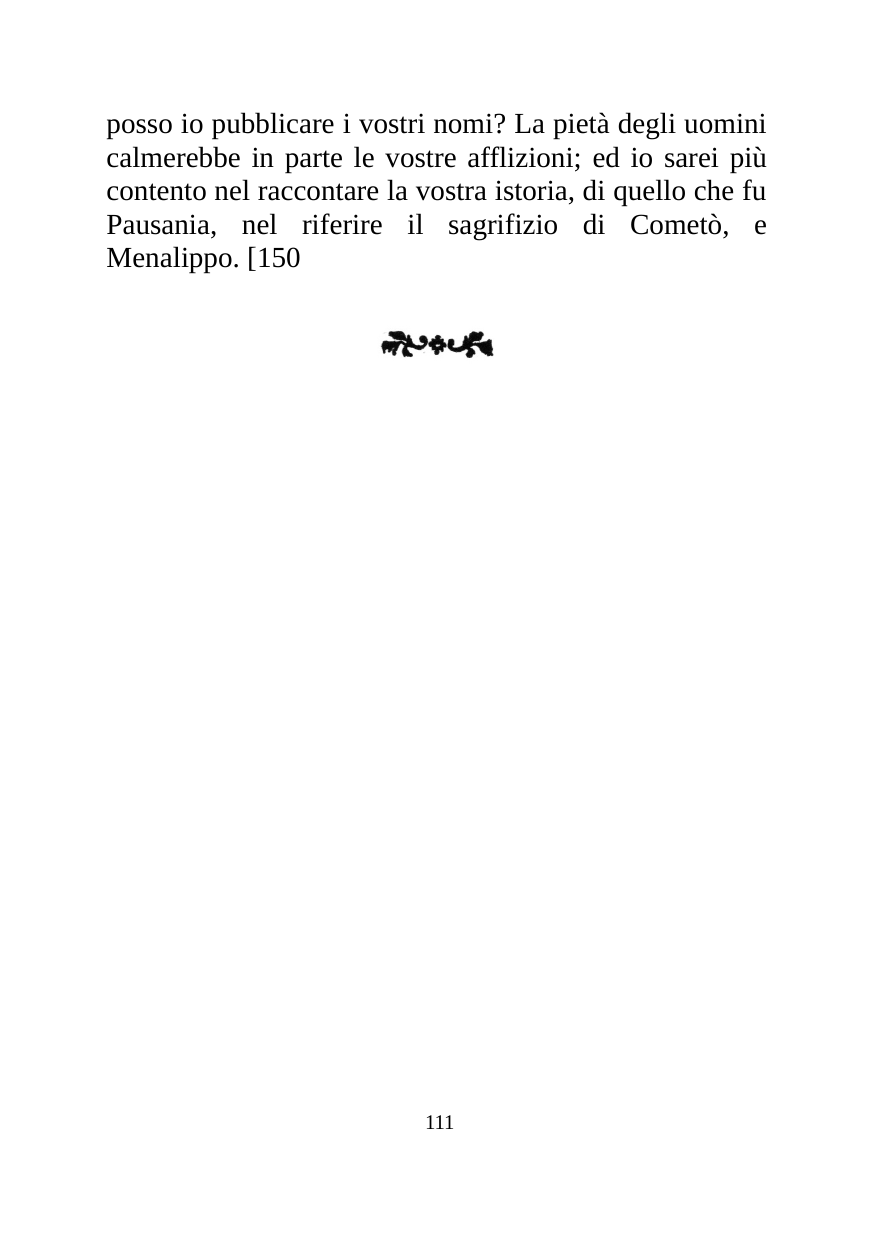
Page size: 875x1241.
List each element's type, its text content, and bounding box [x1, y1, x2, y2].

picture [377, 325, 497, 364]
text posso io pubblicare i vostri nomi? La pietà degli uomini calmerebbe in parte le vostre afflizioni; ed io sarei più contento nel raccontare la vostra istoria, di quello che fu Pausania, nel riferire il sagrifizio di Cometò, e Menalippo. [150 [106, 106, 768, 274]
